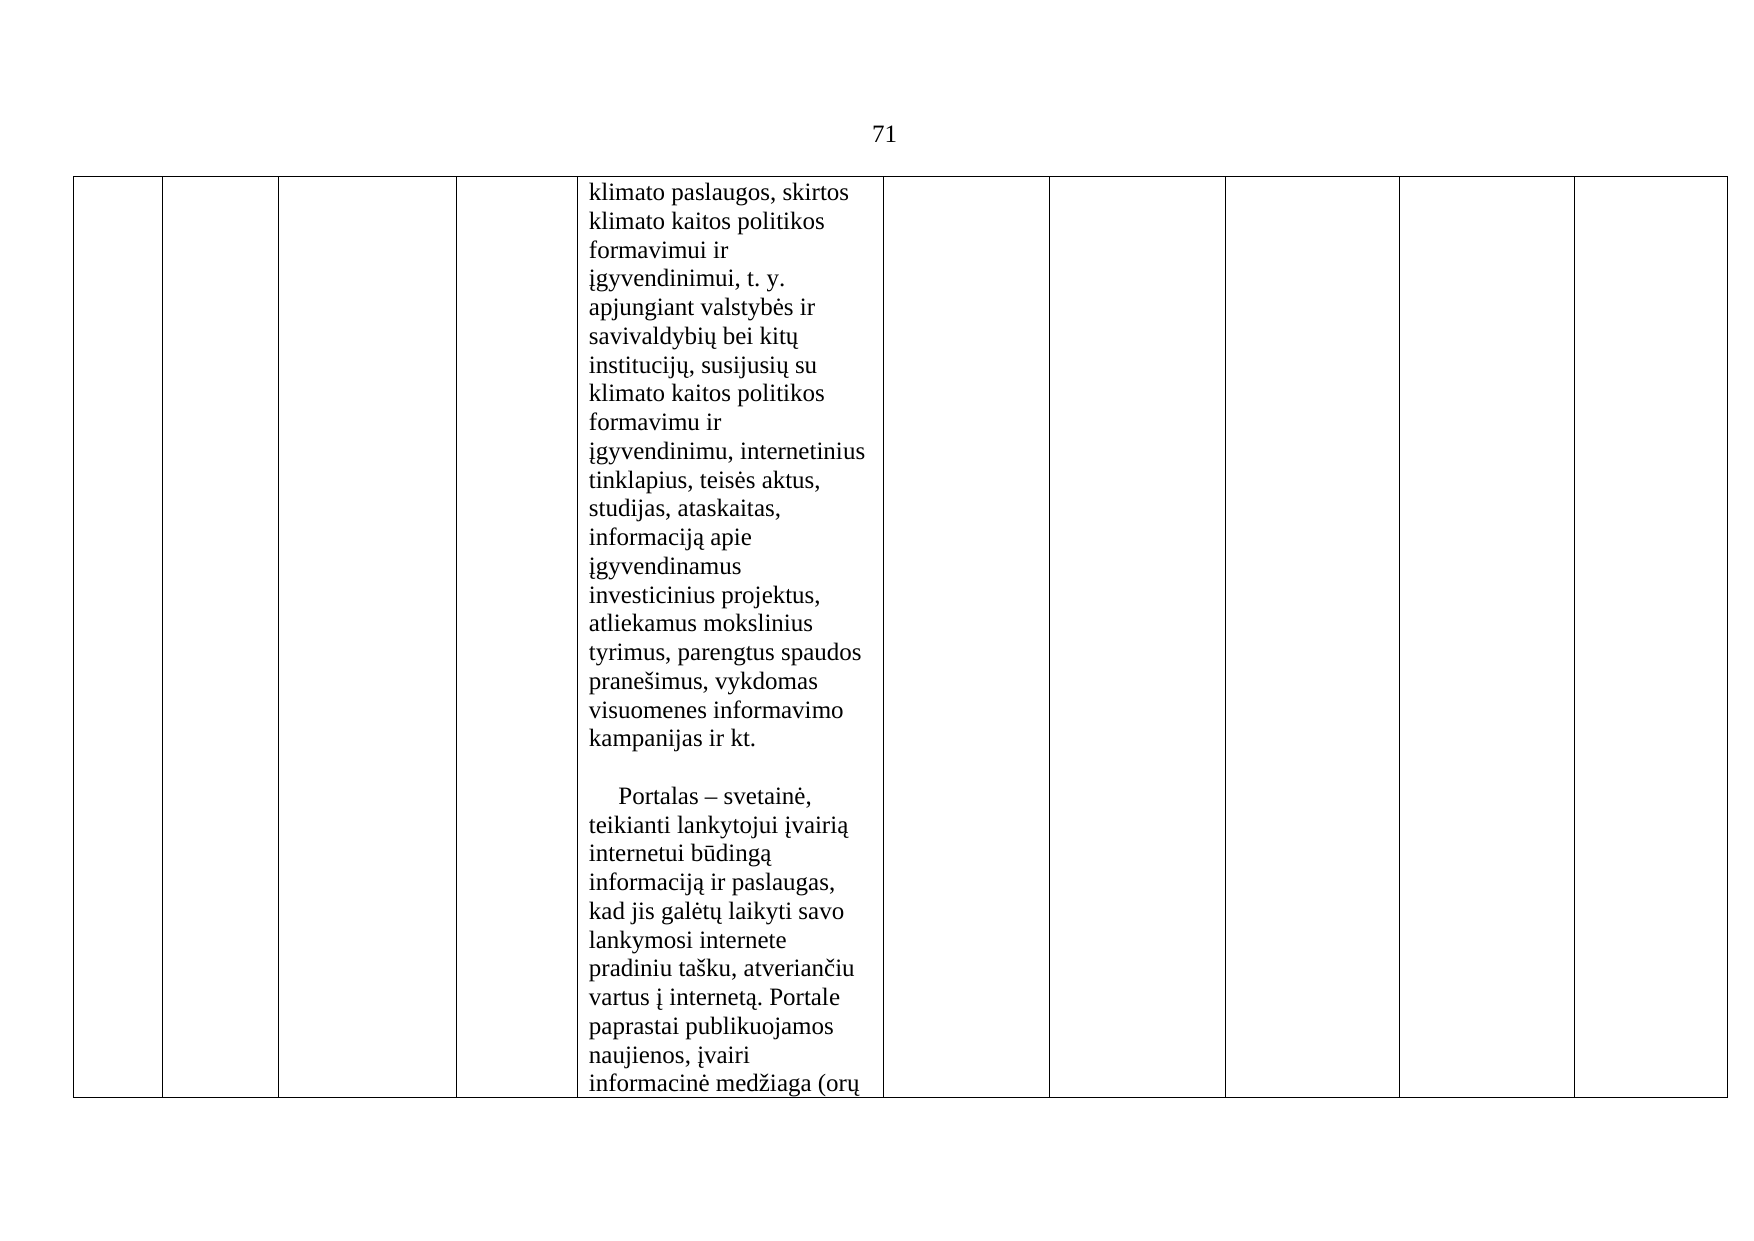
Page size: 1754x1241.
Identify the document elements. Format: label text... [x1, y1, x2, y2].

table_cell [1400, 177, 1574, 1097]
table_cell [1050, 177, 1225, 1097]
table_cell [163, 177, 278, 1097]
table_cell [457, 177, 577, 1097]
table_cell [884, 177, 1049, 1097]
table_cell [1575, 177, 1727, 1097]
table_cell klimato paslaugos, skirtos klimato kaitos politikos formavimui ir įgyvendinimui, t. y. apjungiant valstybės ir savivaldybių bei kitų institucijų, susijusių su klimato kaitos politikos formavimu ir įgyvendinimu, internetinius tinklapius, teisės aktus, studijas, ataskaitas, informaciją apie įgyvendinamus investicinius projektus, atliekamus mokslinius tyrimus, parengtus spaudos pranešimus, vykdomas visuomenes informavimo kampanijas ir kt. Portalas – svetainė, teikianti lankytojui įvairią internetui būdingą informaciją ir paslaugas, kad jis galėtų laikyti savo lankymosi internete pradiniu tašku, atveriančiu vartus į internetą. Portale paprastai publikuojamos naujienos, įvairi informacinė medžiaga (orų [578, 177, 883, 1097]
table_cell [279, 177, 456, 1097]
table_cell [1226, 177, 1399, 1097]
table_cell [74, 177, 162, 1097]
